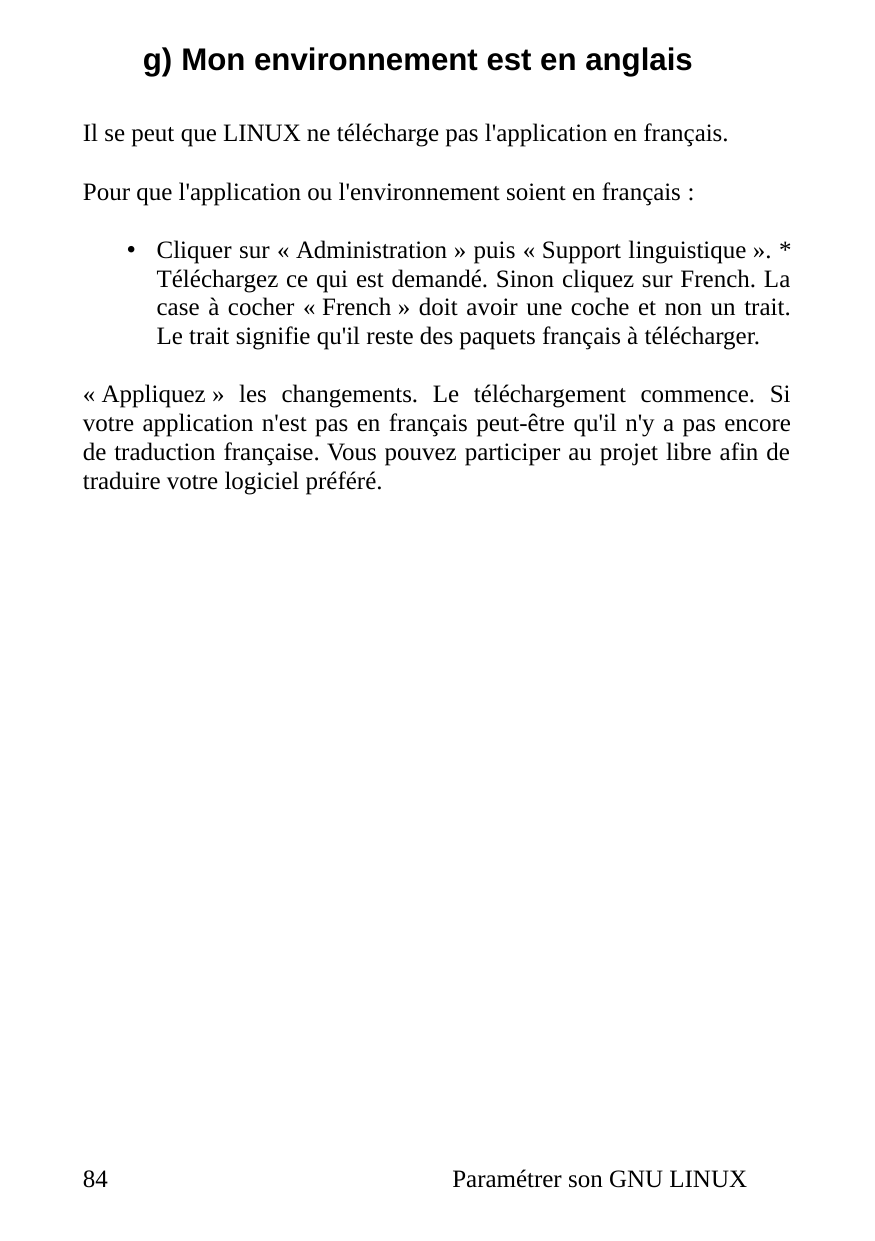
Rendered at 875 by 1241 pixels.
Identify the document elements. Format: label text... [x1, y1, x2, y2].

text Il se peut que LINUX ne télécharge pas l'application en français. [83, 118, 791, 147]
text « Appliquez » les changements. Le téléchargement commence. Si votre application n'est pas en français peut-être qu'il n'y a pas encore de traduction française. Vous pouvez participer au projet libre afin de traduire votre logiciel préféré. [83, 379, 791, 494]
subtitle Mon environnement est en anglais [83, 41, 791, 77]
list Cliquer sur « Administration » puis « Support linguistique ». * Téléchargez ce qui est demandé. Sinon cliquez sur French. La case à cocher « French » doit avoir une coche et non un trait. Le trait signifie qu'il reste des paquets français à télécharger. [127, 235, 791, 350]
text Pour que l'application ou l'environnement soient en français : [83, 177, 791, 206]
